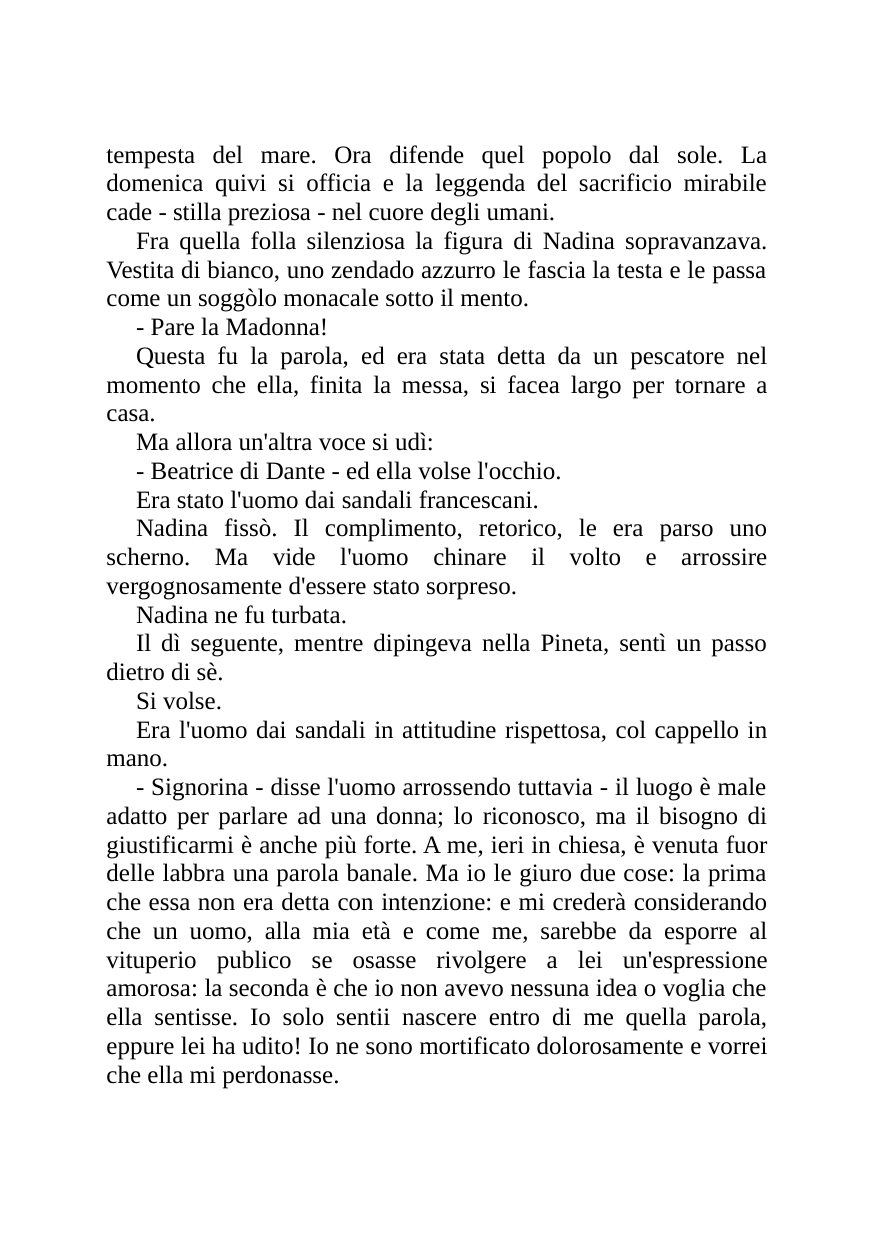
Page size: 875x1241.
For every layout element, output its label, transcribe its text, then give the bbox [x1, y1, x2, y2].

text Questa fu la parola, ed era stata detta da un pescatore nel momento che ella, finita la messa, si facea largo per tornare a casa. [106, 341, 768, 427]
text Nadina ne fu turbata. [106, 600, 768, 628]
text tempesta del mare. Ora difende quel popolo dal sole. La domenica quivi si officia e la leggenda del sacrificio mirabile cade - stilla preziosa - nel cuore degli umani. [106, 140, 768, 226]
text Era stato l'uomo dai sandali francescani. [106, 485, 768, 513]
text Ma allora un'altra voce si udì: [106, 427, 768, 456]
text - Pare la Madonna! [106, 312, 768, 341]
text - Signorina - disse l'uomo arrossendo tuttavia - il luogo è male adatto per parlare ad una donna; lo riconosco, ma il bisogno di giustificarmi è anche più forte. A me, ieri in chiesa, è venuta fuor delle labbra una parola banale. Ma io le giuro due cose: la prima che essa non era detta con intenzione: e mi crederà considerando che un uomo, alla mia età e come me, sarebbe da esporre al vituperio publico se osasse rivolgere a lei un'espressione amorosa: la seconda è che io non avevo nessuna idea o voglia che ella sentisse. Io solo sentii nascere entro di me quella parola, eppure lei ha udito! Io ne sono mortificato dolorosamente e vorrei che ella mi perdonasse. [106, 772, 768, 1088]
text - Beatrice di Dante - ed ella volse l'occhio. [106, 456, 768, 485]
text Era l'uomo dai sandali in attitudine rispettosa, col cappello in mano. [106, 715, 768, 772]
text Fra quella folla silenziosa la figura di Nadina sopravanzava. Vestita di bianco, uno zendado azzurro le fascia la testa e le passa come un soggòlo monacale sotto il mento. [106, 226, 768, 312]
text Il dì seguente, mentre dipingeva nella Pineta, sentì un passo dietro di sè. [106, 628, 768, 686]
text Si volse. [106, 686, 768, 715]
text Nadina fissò. Il complimento, retorico, le era parso uno scherno. Ma vide l'uomo chinare il volto e arrossire vergognosamente d'essere stato sorpreso. [106, 513, 768, 600]
